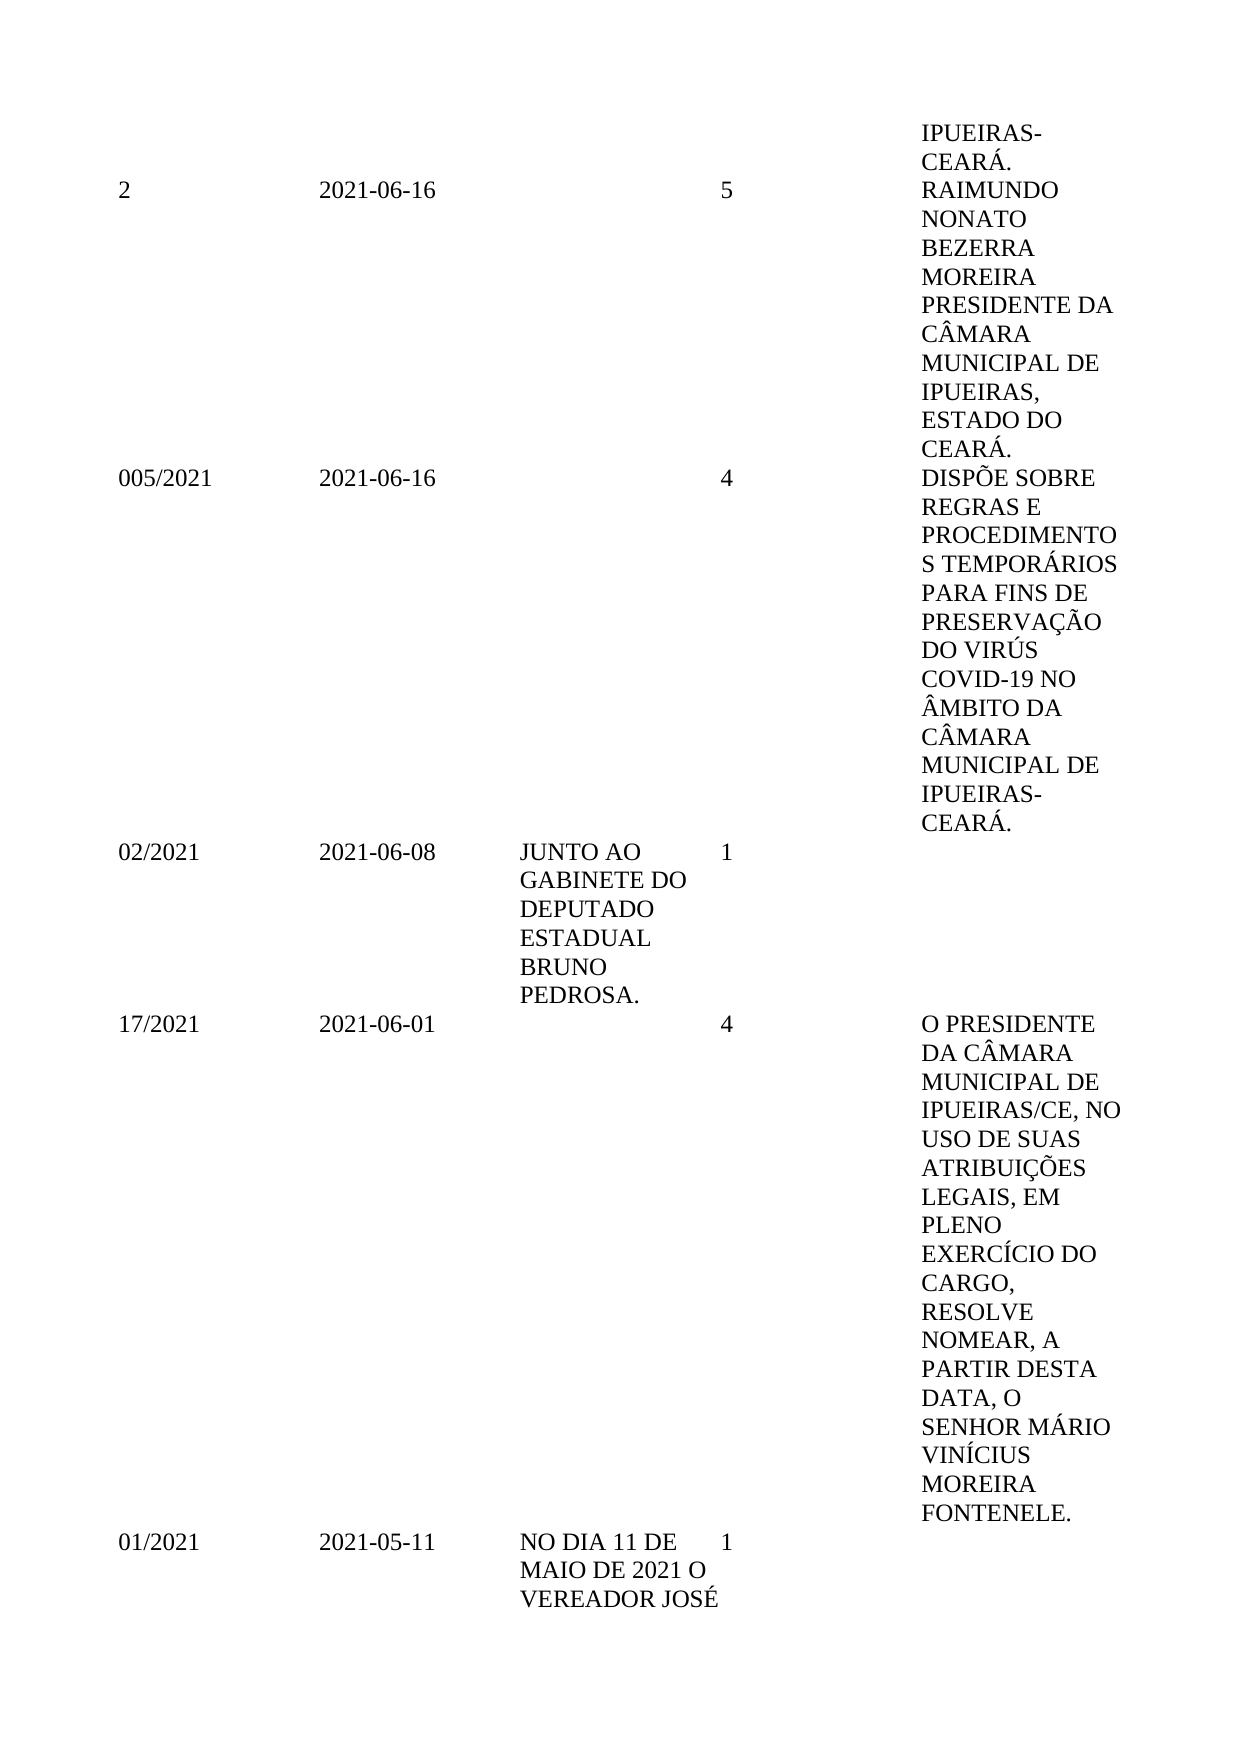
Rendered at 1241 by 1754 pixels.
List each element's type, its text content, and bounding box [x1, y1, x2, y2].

table_cell [921, 1527, 1122, 1613]
table_cell JUNTO AO GABINETE DO DEPUTADO ESTADUAL BRUNO PEDROSA. [520, 837, 720, 1009]
table_cell O PRESIDENTE DA CÂMARA MUNICIPAL DE IPUEIRAS/CE, NO USO DE SUAS ATRIBUIÇÕES LEGAIS, EM PLENO EXERCÍCIO DO CARGO, RESOLVE NOMEAR, A PARTIR DESTA DATA, O SENHOR MÁRIO VINÍCIUS MOREIRA FONTENELE. [921, 1009, 1122, 1527]
table_cell 4 [720, 463, 921, 837]
table_cell [319, 118, 519, 176]
table_cell [520, 176, 720, 463]
table_cell RAIMUNDO NONATO BEZERRA MOREIRA PRESIDENTE DA CÂMARA MUNICIPAL DE IPUEIRAS, ESTADO DO CEARÁ. [921, 176, 1122, 463]
table_cell IPUEIRAS-CEARÁ. [921, 118, 1122, 176]
table_cell DISPÕE SOBRE REGRAS E PROCEDIMENTOS TEMPORÁRIOS PARA FINS DE PRESERVAÇÃO DO VIRÚS COVID-19 NO ÂMBITO DA CÂMARA MUNICIPAL DE IPUEIRAS-CEARÁ. [921, 463, 1122, 837]
table_cell 2021-05-11 [319, 1527, 519, 1613]
table_cell [720, 118, 921, 176]
table_cell NO DIA 11 DE MAIO DE 2021 O VEREADOR JOSÉ [520, 1527, 720, 1613]
table_cell [921, 837, 1122, 1009]
table_cell 5 [720, 176, 921, 463]
table_cell 2 [118, 176, 319, 463]
table_cell 2021-06-01 [319, 1009, 519, 1527]
table_cell [520, 463, 720, 837]
table_cell 4 [720, 1009, 921, 1527]
table_cell [520, 118, 720, 176]
table_cell 1 [720, 837, 921, 1009]
table_cell 2021-06-16 [319, 176, 519, 463]
table_cell 2021-06-16 [319, 463, 519, 837]
table_cell [118, 118, 319, 176]
table_cell 01/2021 [118, 1527, 319, 1613]
table_cell 2021-06-08 [319, 837, 519, 1009]
table_cell 02/2021 [118, 837, 319, 1009]
table_cell 1 [720, 1527, 921, 1613]
table_cell 005/2021 [118, 463, 319, 837]
table_cell 17/2021 [118, 1009, 319, 1527]
table_cell [520, 1009, 720, 1527]
